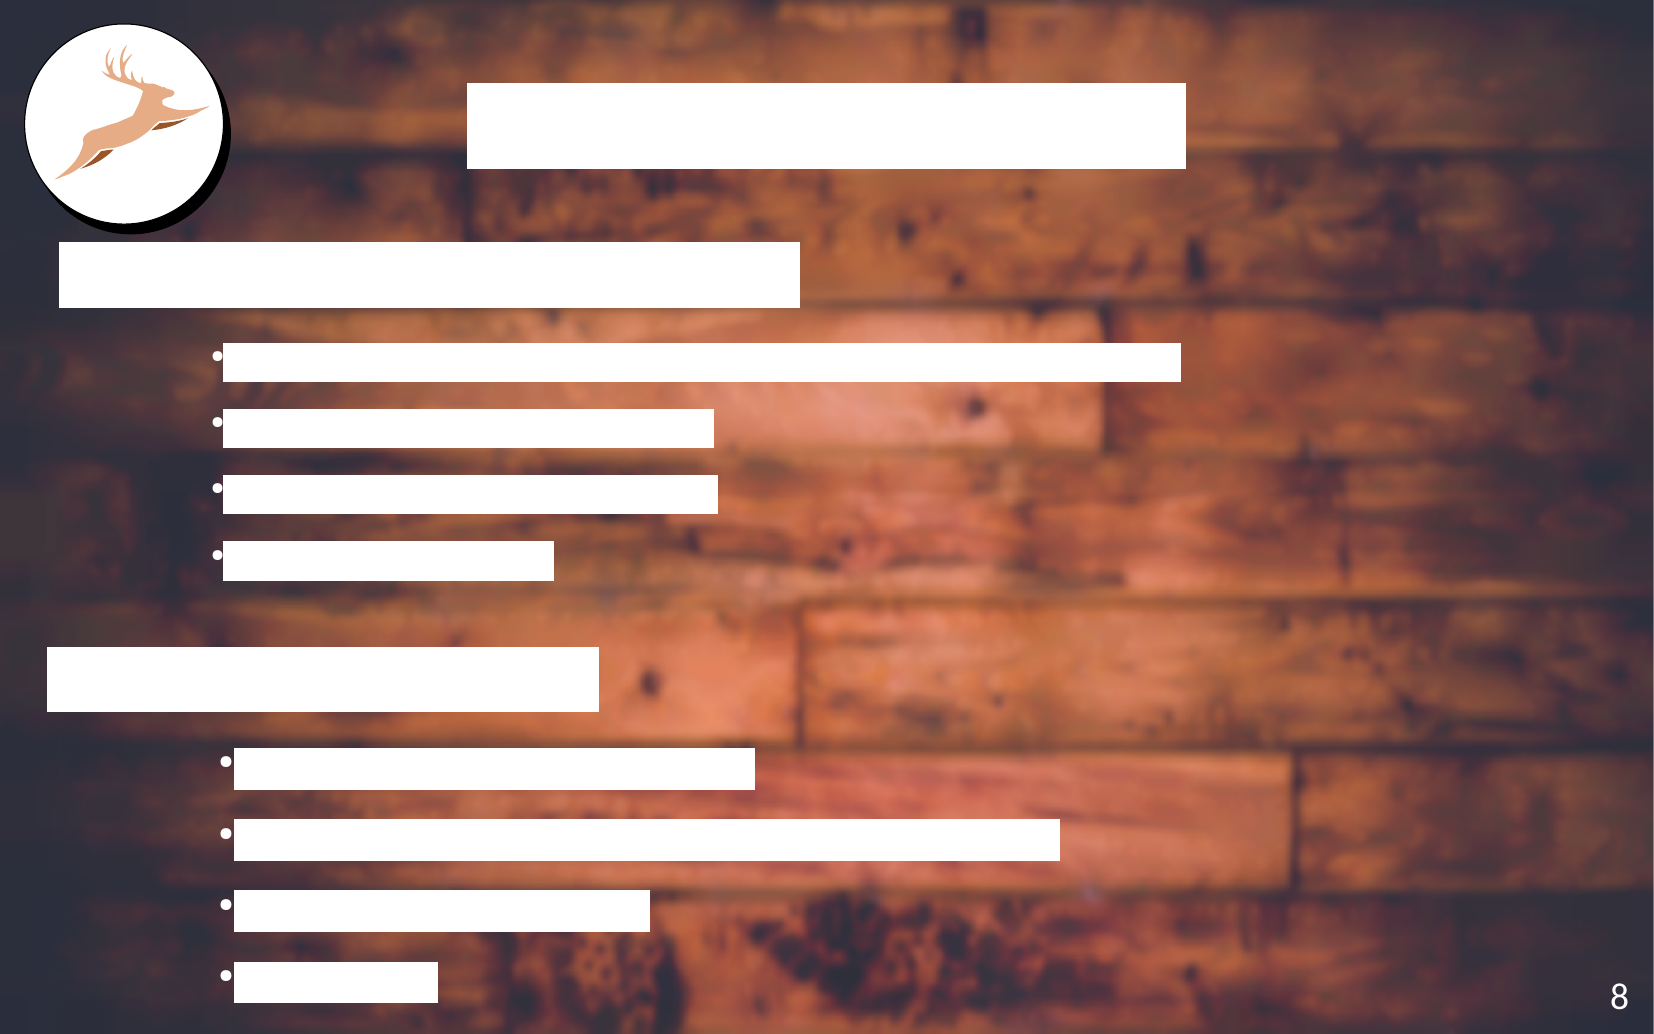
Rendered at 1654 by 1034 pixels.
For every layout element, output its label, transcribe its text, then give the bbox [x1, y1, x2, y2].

title Difficultés organisationnelles [59, 229, 934, 322]
list Sécurité dans la partie cliente. Apprentissage et utilisation du framework Zend. Serveurs d'événements. Dashboard. [106, 738, 1595, 1034]
list Gestion et synchronisation des travaux de chaque personne. Mises à niveaux et formations. Trouver du temps pour se voir. Finir dans les temps. [106, 333, 1594, 582]
picture [0, 0, 1654, 1034]
title Difficultés techniques [47, 633, 922, 727]
text_box 8 [1595, 964, 1642, 1025]
title Difficultés rencontrés [237, 41, 1571, 214]
